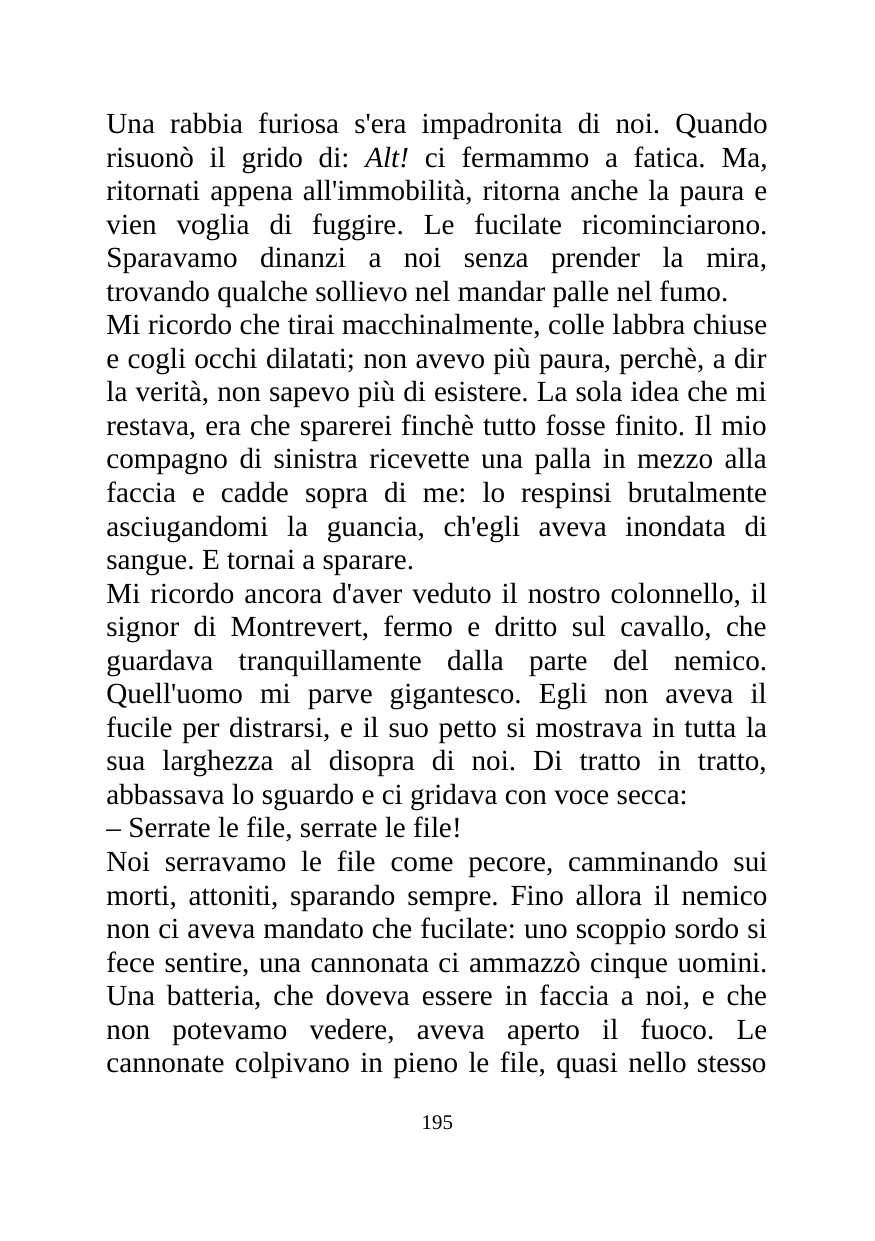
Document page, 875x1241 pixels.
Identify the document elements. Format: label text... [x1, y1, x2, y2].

text Una rabbia furiosa s'era impadronita di noi. Quando risuonò il grido di: Alt! ci fermammo a fatica. Ma, ritornati appena all'immobilità, ritorna anche la paura e vien voglia di fuggire. Le fucilate ricominciarono. Sparavamo dinanzi a noi senza prender la mira, trovando qualche sollievo nel mandar palle nel fumo. [106, 106, 768, 307]
text Mi ricordo ancora d'aver veduto il nostro colonnello, il signor di Montrevert, fermo e dritto sul cavallo, che guardava tranquillamente dalla parte del nemico. Quell'uomo mi parve gigantesco. Egli non aveva il fucile per distrarsi, e il suo petto si mostrava in tutta la sua larghezza al disopra di noi. Di tratto in tratto, abbassava lo sguardo e ci gridava con voce secca: [106, 576, 768, 811]
text Mi ricordo che tirai macchinalmente, colle labbra chiuse e cogli occhi dilatati; non avevo più paura, perchè, a dir la verità, non sapevo più di esistere. La sola idea che mi restava, era che sparerei finchè tutto fosse finito. Il mio compagno di sinistra ricevette una palla in mezzo alla faccia e cadde sopra di me: lo respinsi brutalmente asciugandomi la guancia, ch'egli aveva inondata di sangue. E tornai a sparare. [106, 307, 768, 576]
text – Serrate le file, serrate le file! [106, 811, 768, 844]
text Noi serravamo le file come pecore, camminando sui morti, attoniti, sparando sempre. Fino allora il nemico non ci aveva mandato che fucilate: uno scoppio sordo si fece sentire, una cannonata ci ammazzò cinque uomini. Una batteria, che doveva essere in faccia a noi, e che non potevamo vedere, aveva aperto il fuoco. Le cannonate colpivano in pieno le file, quasi nello stesso [106, 844, 768, 1079]
